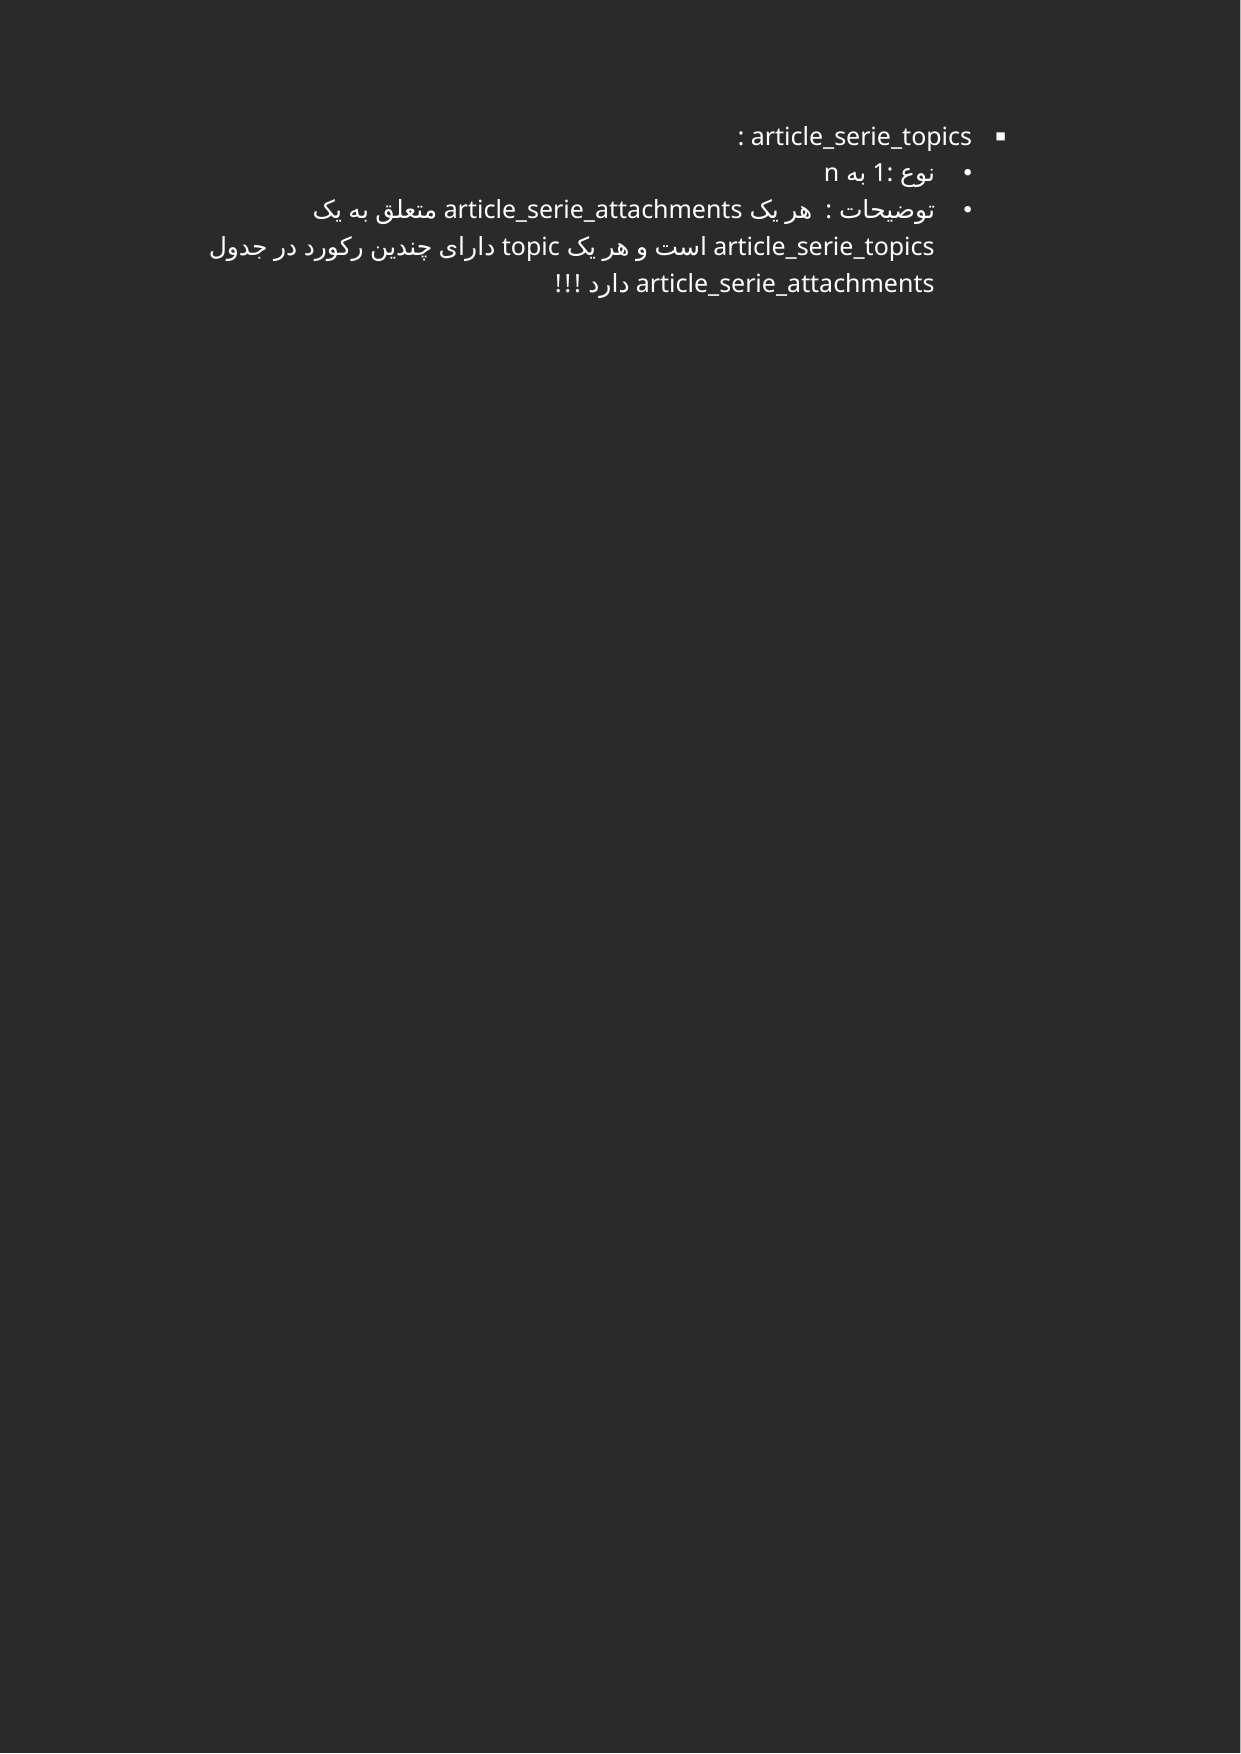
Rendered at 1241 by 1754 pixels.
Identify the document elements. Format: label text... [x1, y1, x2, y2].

list نوع :‌1 به n [118, 155, 972, 192]
list article_serie_topics : [118, 118, 1010, 155]
list article_serie_topics است و هر یک topic دارای چندین رکورد در جدول article_serie_attachments دارد !!! [118, 229, 972, 303]
list توضیحات : هر یک article_serie_attachments متعلق به یک [118, 192, 972, 229]
